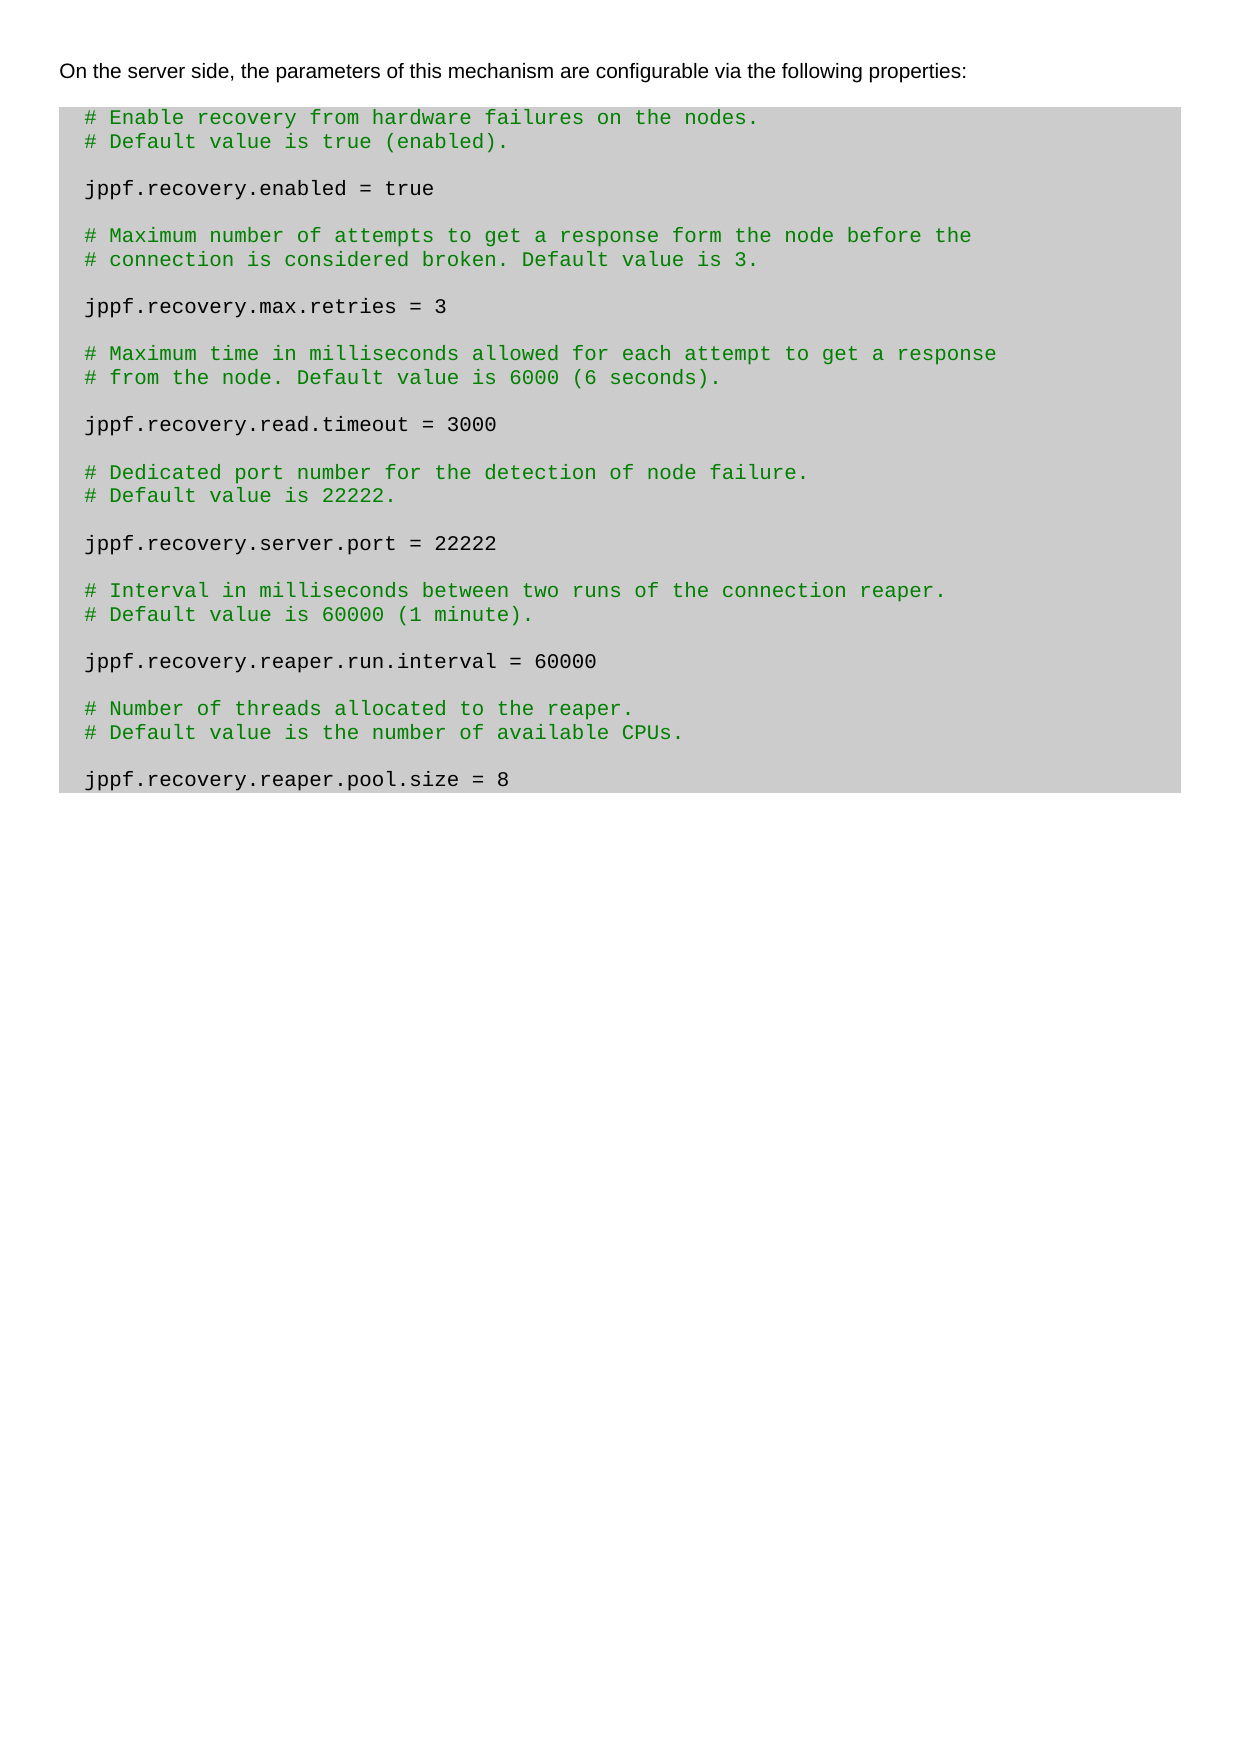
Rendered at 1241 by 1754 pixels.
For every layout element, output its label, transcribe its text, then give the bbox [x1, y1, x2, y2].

text # Default value is the number of available CPUs. [59, 722, 1181, 745]
text jppf.recovery.server.port = 22222 [59, 533, 1181, 556]
text # Maximum time in milliseconds allowed for each attempt to get a response [59, 343, 1181, 367]
text jppf.recovery.max.retries = 3 [59, 296, 1181, 320]
text jppf.recovery.reaper.run.interval = 60000 [59, 651, 1181, 674]
text jppf.recovery.reaper.pool.size = 8 [59, 769, 1181, 793]
text On the server side, the parameters of this mechanism are configurable via the following properties: [59, 59, 1181, 83]
text # Interval in milliseconds between two runs of the connection reaper. [59, 580, 1181, 603]
text jppf.recovery.read.timeout = 3000 [59, 414, 1181, 438]
text jppf.recovery.enabled = true [59, 178, 1181, 202]
text # Maximum number of attempts to get a response form the node before the [59, 225, 1181, 249]
text # Enable recovery from hardware failures on the nodes. [59, 107, 1181, 131]
text # Default value is 60000 (1 minute). [59, 603, 1181, 627]
text # connection is considered broken. Default value is 3. [59, 249, 1181, 272]
text # Default value is true (enabled). [59, 131, 1181, 154]
text # Dedicated port number for the detection of node failure. [59, 462, 1181, 485]
text # Number of threads allocated to the reaper. [59, 698, 1181, 722]
text # from the node. Default value is 6000 (6 seconds). [59, 367, 1181, 391]
text # Default value is 22222. [59, 485, 1181, 509]
